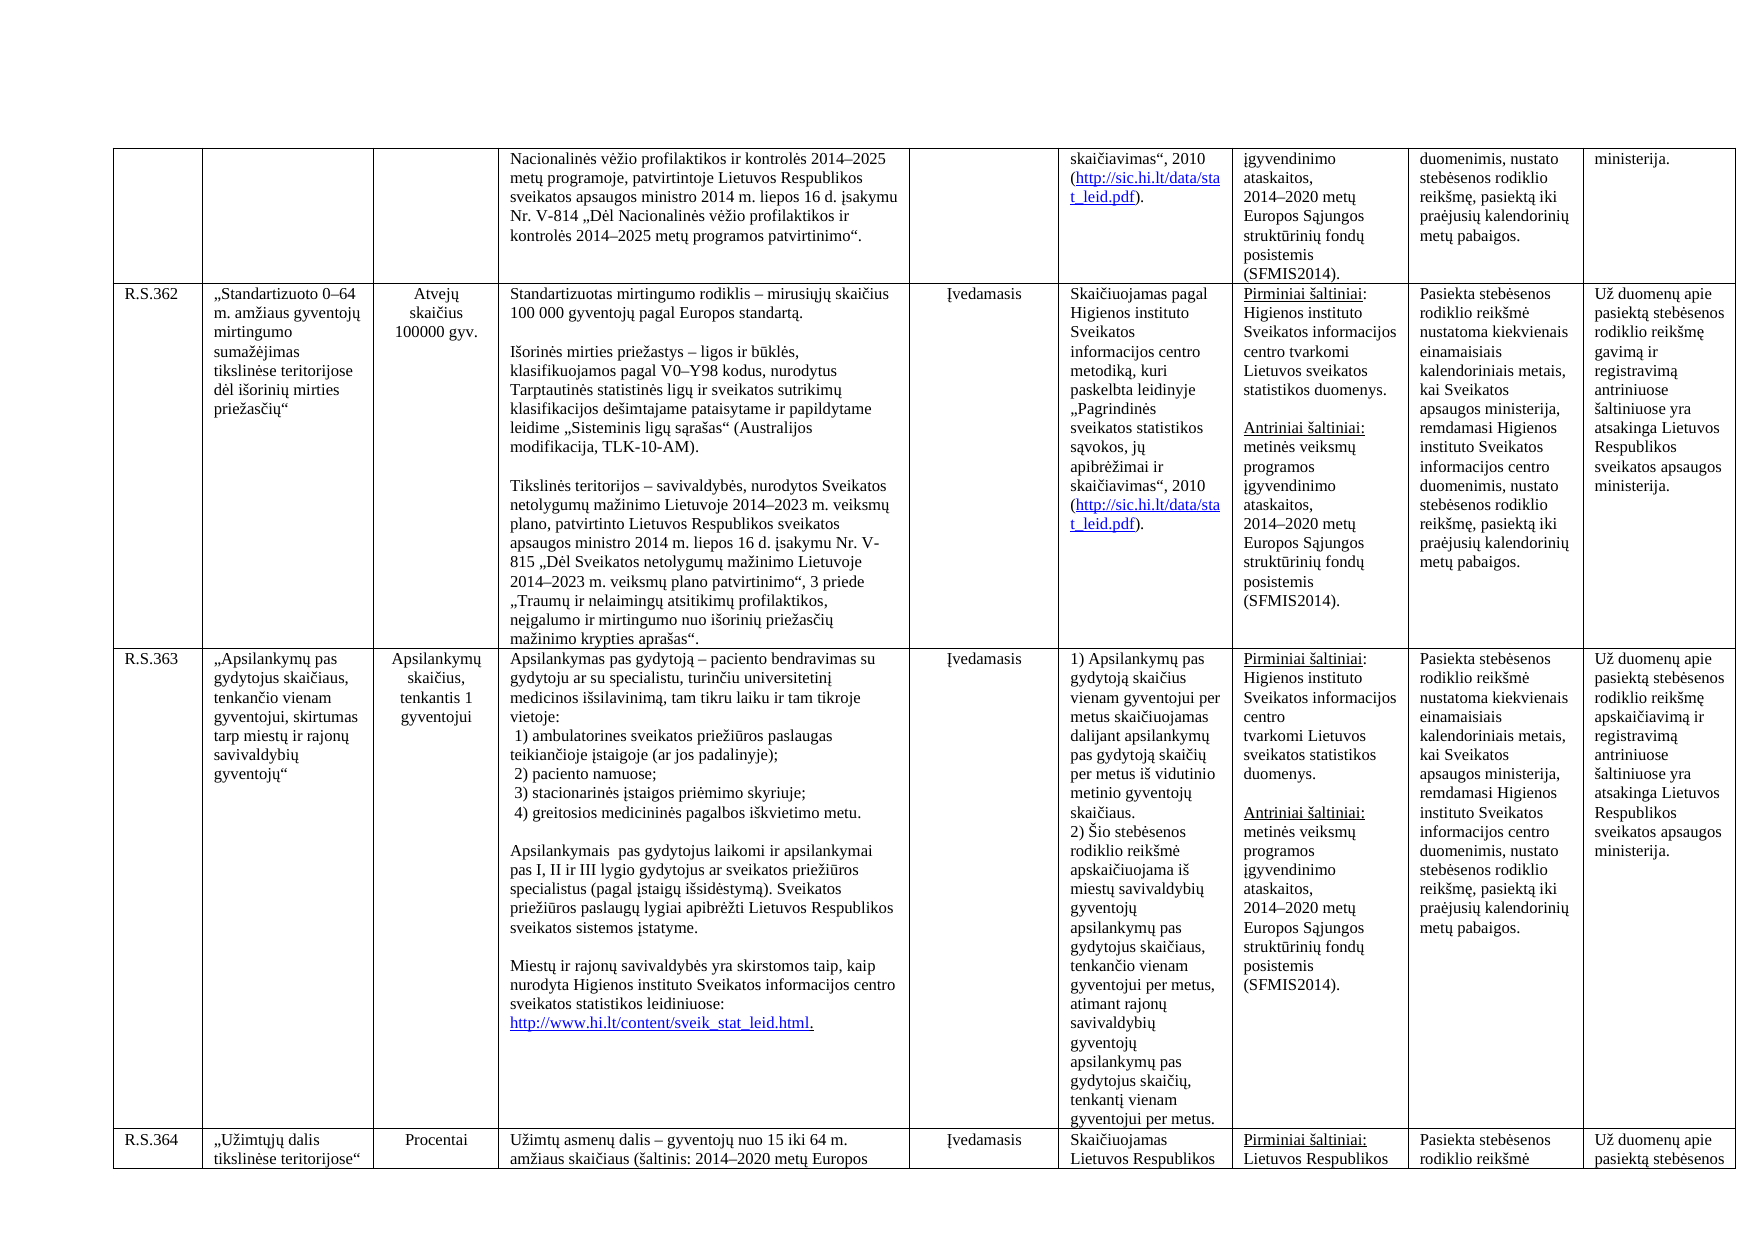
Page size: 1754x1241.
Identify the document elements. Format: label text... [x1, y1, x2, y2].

table_cell Įvedamasis [910, 1129, 1058, 1168]
table_cell Skaičiuojamas pagal Higienos instituto Sveikatos informacijos centro metodiką, kuri paskelbta leidinyje „Pagrindinės sveikatos statistikos sąvokos, jų apibrėžimai ir skaičiavimas“, 2010 (http://sic.hi.lt/data/stat_leid.pdf). [1059, 284, 1232, 648]
table_cell Pasiekta stebėsenos rodiklio reikšmė nustatoma kiekvienais einamaisiais kalendoriniais metais, kai Sveikatos apsaugos ministerija, remdamasi Higienos instituto Sveikatos informacijos centro duomenimis, nustato stebėsenos rodiklio reikšmę, pasiektą iki praėjusių kalendorinių metų pabaigos. [1409, 649, 1583, 1128]
table_cell „Standartizuoto 0–64 m. amžiaus gyventojų mirtingumo sumažėjimas tikslinėse teritorijose dėl išorinių mirties priežasčių“ [203, 284, 373, 648]
table_cell Įvedamasis [910, 649, 1058, 1128]
table_cell Už duomenų apie pasiektą stebėsenos rodiklio reikšmę gavimą ir registravimą antriniuose šaltiniuose yra atsakinga Lietuvos Respublikos sveikatos apsaugos ministerija. [1584, 284, 1735, 648]
table_cell Nacionalinės vėžio profilaktikos ir kontrolės 2014–2025 metų programoje, patvirtintoje Lietuvos Respublikos sveikatos apsaugos ministro 2014 m. liepos 16 d. įsakymu Nr. V-814 „Dėl Nacionalinės vėžio profilaktikos ir kontrolės 2014–2025 metų programos patvirtinimo“. [499, 149, 909, 283]
table_cell Pirminiai šaltiniai: Higienos instituto Sveikatos informacijos centro tvarkomi Lietuvos sveikatos statistikos duomenys. Antriniai šaltiniai: metinės veiksmų programos įgyvendinimo ataskaitos, 2014–2020 metų Europos Sąjungos struktūrinių fondų posistemis (SFMIS2014). [1233, 649, 1408, 1128]
table_cell R.S.362 [114, 284, 202, 648]
table_cell Skaičiuojamas Lietuvos Respublikos [1059, 1129, 1232, 1168]
table_cell [203, 149, 373, 283]
table_cell įgyvendinimo ataskaitos, 2014–2020 metų Europos Sąjungos struktūrinių fondų posistemis (SFMIS2014). [1233, 149, 1408, 283]
table_cell 1) Apsilankymų pas gydytoją skaičius vienam gyventojui per metus skaičiuojamas dalijant apsilankymų pas gydytoją skaičių per metus iš vidutinio metinio gyventojų skaičiaus. 2) Šio stebėsenos rodiklio reikšmė apskaičiuojama iš miestų savivaldybių gyventojų apsilankymų pas gydytojus skaičiaus, tenkančio vienam gyventojui per metus, atimant rajonų savivaldybių gyventojų apsilankymų pas gydytojus skaičių, tenkantį vienam gyventojui per metus. [1059, 649, 1232, 1128]
table_cell duomenimis, nustato stebėsenos rodiklio reikšmę, pasiektą iki praėjusių kalendorinių metų pabaigos. [1409, 149, 1583, 283]
table_cell Pasiekta stebėsenos rodiklio reikšmė nustatoma kiekvienais einamaisiais kalendoriniais metais, kai Sveikatos apsaugos ministerija, remdamasi Higienos instituto Sveikatos informacijos centro duomenimis, nustato stebėsenos rodiklio reikšmę, pasiektą iki praėjusių kalendorinių metų pabaigos. [1409, 284, 1583, 648]
table_cell Įvedamasis [910, 284, 1058, 648]
table_cell R.S.364 [114, 1129, 202, 1168]
table_cell skaičiavimas“, 2010 (http://sic.hi.lt/data/stat_leid.pdf). [1059, 149, 1232, 283]
table_cell Pirminiai šaltiniai: Lietuvos Respublikos [1233, 1129, 1408, 1168]
table_cell Standartizuotas mirtingumo rodiklis – mirusiųjų skaičius 100 000 gyventojų pagal Europos standartą. Išorinės mirties priežastys – ligos ir būklės, klasifikuojamos pagal V0–Y98 kodus, nurodytus Tarptautinės statistinės ligų ir sveikatos sutrikimų klasifikacijos dešimtajame pataisytame ir papildytame leidime „Sisteminis ligų sąrašas“ (Australijos modifikacija, TLK-10-AM). Tikslinės teritorijos – savivaldybės, nurodytos Sveikatos netolygumų mažinimo Lietuvoje 2014–2023 m. veiksmų plano, patvirtinto Lietuvos Respublikos sveikatos apsaugos ministro 2014 m. liepos 16 d. įsakymu Nr. V-815 „Dėl Sveikatos netolygumų mažinimo Lietuvoje 2014–2023 m. veiksmų plano patvirtinimo“, 3 priede „Traumų ir nelaimingų atsitikimų profilaktikos, neįgalumo ir mirtingumo nuo išorinių priežasčių mažinimo krypties aprašas“. [499, 284, 909, 648]
table_cell [114, 149, 202, 283]
table_cell Atvejų skaičius 100000 gyv. [374, 284, 498, 648]
table_cell Procentai [374, 1129, 498, 1168]
table_cell R.S.363 [114, 649, 202, 1128]
table_cell Apsilankymų skaičius, tenkantis 1 gyventojui [374, 649, 498, 1128]
table_cell [910, 149, 1058, 283]
table_cell Užimtų asmenų dalis – gyventojų nuo 15 iki 64 m. amžiaus skaičiaus (šaltinis: 2014–2020 metų Europos [499, 1129, 909, 1168]
table_cell Už duomenų apie pasiektą stebėsenos [1584, 1129, 1735, 1168]
table_cell ministerija. [1584, 149, 1735, 283]
table_cell Apsilankymas pas gydytoją – paciento bendravimas su gydytoju ar su specialistu, turinčiu universitetinį medicinos išsilavinimą, tam tikru laiku ir tam tikroje vietoje: 1) ambulatorines sveikatos priežiūros paslaugas teikiančioje įstaigoje (ar jos padalinyje); 2) paciento namuose; 3) stacionarinės įstaigos priėmimo skyriuje; 4) greitosios medicininės pagalbos iškvietimo metu. Apsilankymais pas gydytojus laikomi ir apsilankymai pas I, II ir III lygio gydytojus ar sveikatos priežiūros specialistus (pagal įstaigų išsidėstymą). Sveikatos priežiūros paslaugų lygiai apibrėžti Lietuvos Respublikos sveikatos sistemos įstatyme. Miestų ir rajonų savivaldybės yra skirstomos taip, kaip nurodyta Higienos instituto Sveikatos informacijos centro sveikatos statistikos leidiniuose: http://www.hi.lt/content/sveik_stat_leid.html. [499, 649, 909, 1128]
table_cell Pirminiai šaltiniai: Higienos instituto Sveikatos informacijos centro tvarkomi Lietuvos sveikatos statistikos duomenys. Antriniai šaltiniai: metinės veiksmų programos įgyvendinimo ataskaitos, 2014–2020 metų Europos Sąjungos struktūrinių fondų posistemis (SFMIS2014). [1233, 284, 1408, 648]
table_cell „Apsilankymų pas gydytojus skaičiaus, tenkančio vienam gyventojui, skirtumas tarp miestų ir rajonų savivaldybių gyventojų“ [203, 649, 373, 1128]
table_cell Už duomenų apie pasiektą stebėsenos rodiklio reikšmę apskaičiavimą ir registravimą antriniuose šaltiniuose yra atsakinga Lietuvos Respublikos sveikatos apsaugos ministerija. [1584, 649, 1735, 1128]
table_cell [374, 149, 498, 283]
table_cell „Užimtųjų dalis tikslinėse teritorijose“ [203, 1129, 373, 1168]
table_cell Pasiekta stebėsenos rodiklio reikšmė [1409, 1129, 1583, 1168]
